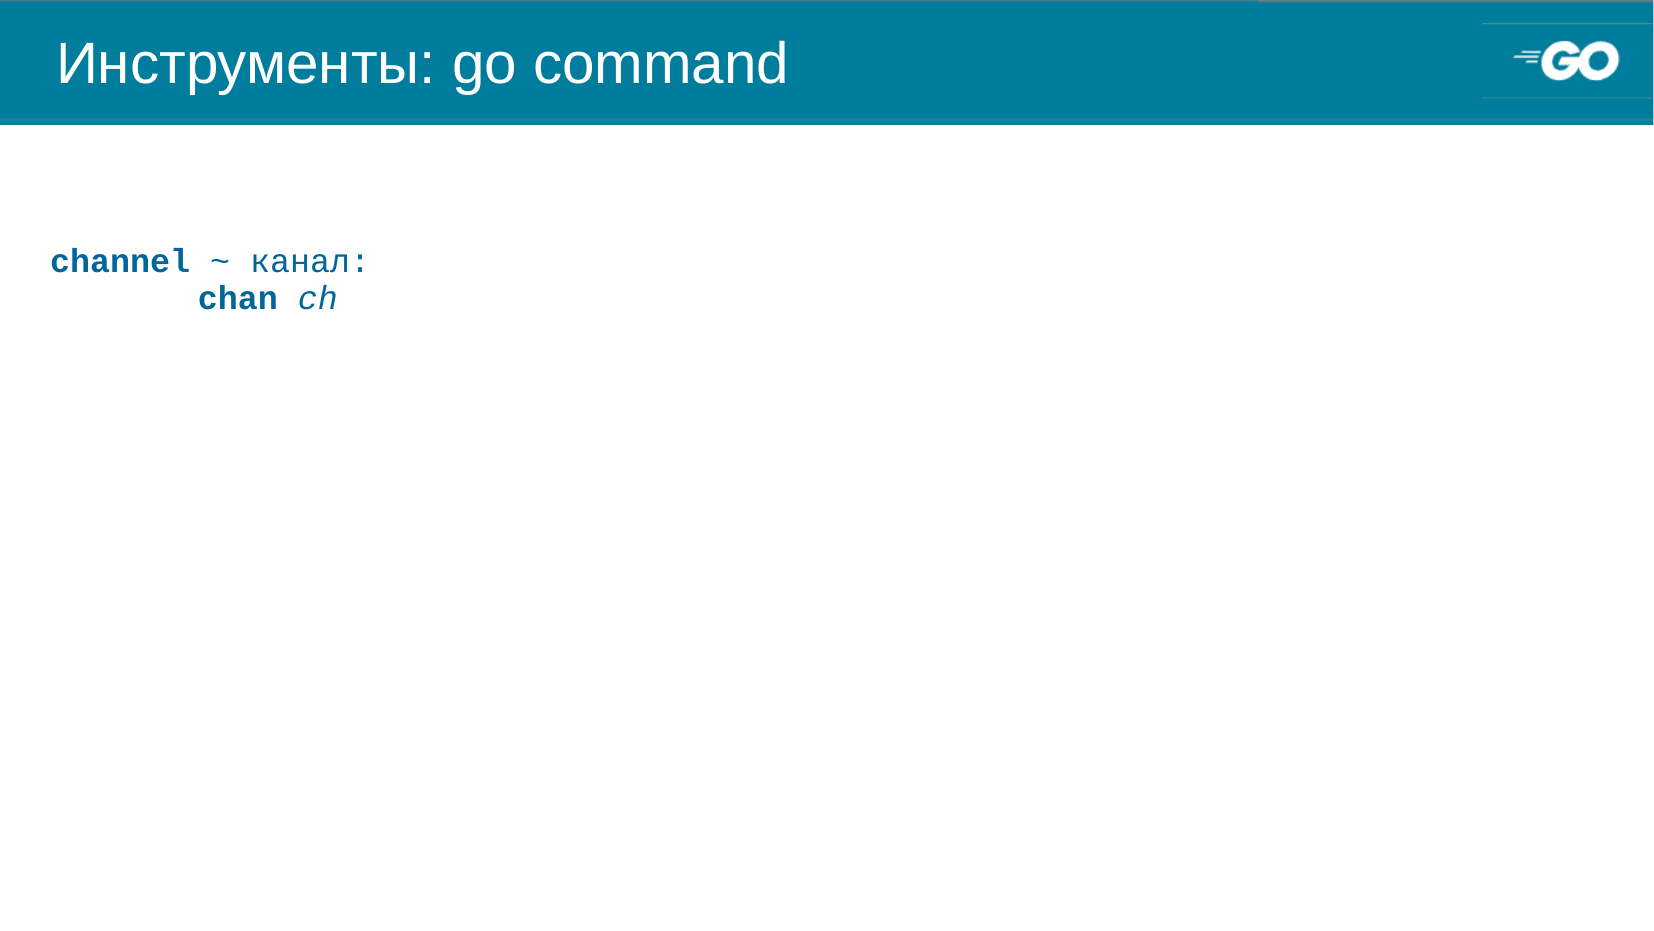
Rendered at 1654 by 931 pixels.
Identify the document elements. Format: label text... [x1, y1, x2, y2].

text_box Инструменты: go command [41, 23, 1495, 104]
picture [1542, 41, 1619, 81]
text_box channel ~ канал: chan ch [35, 124, 1619, 898]
